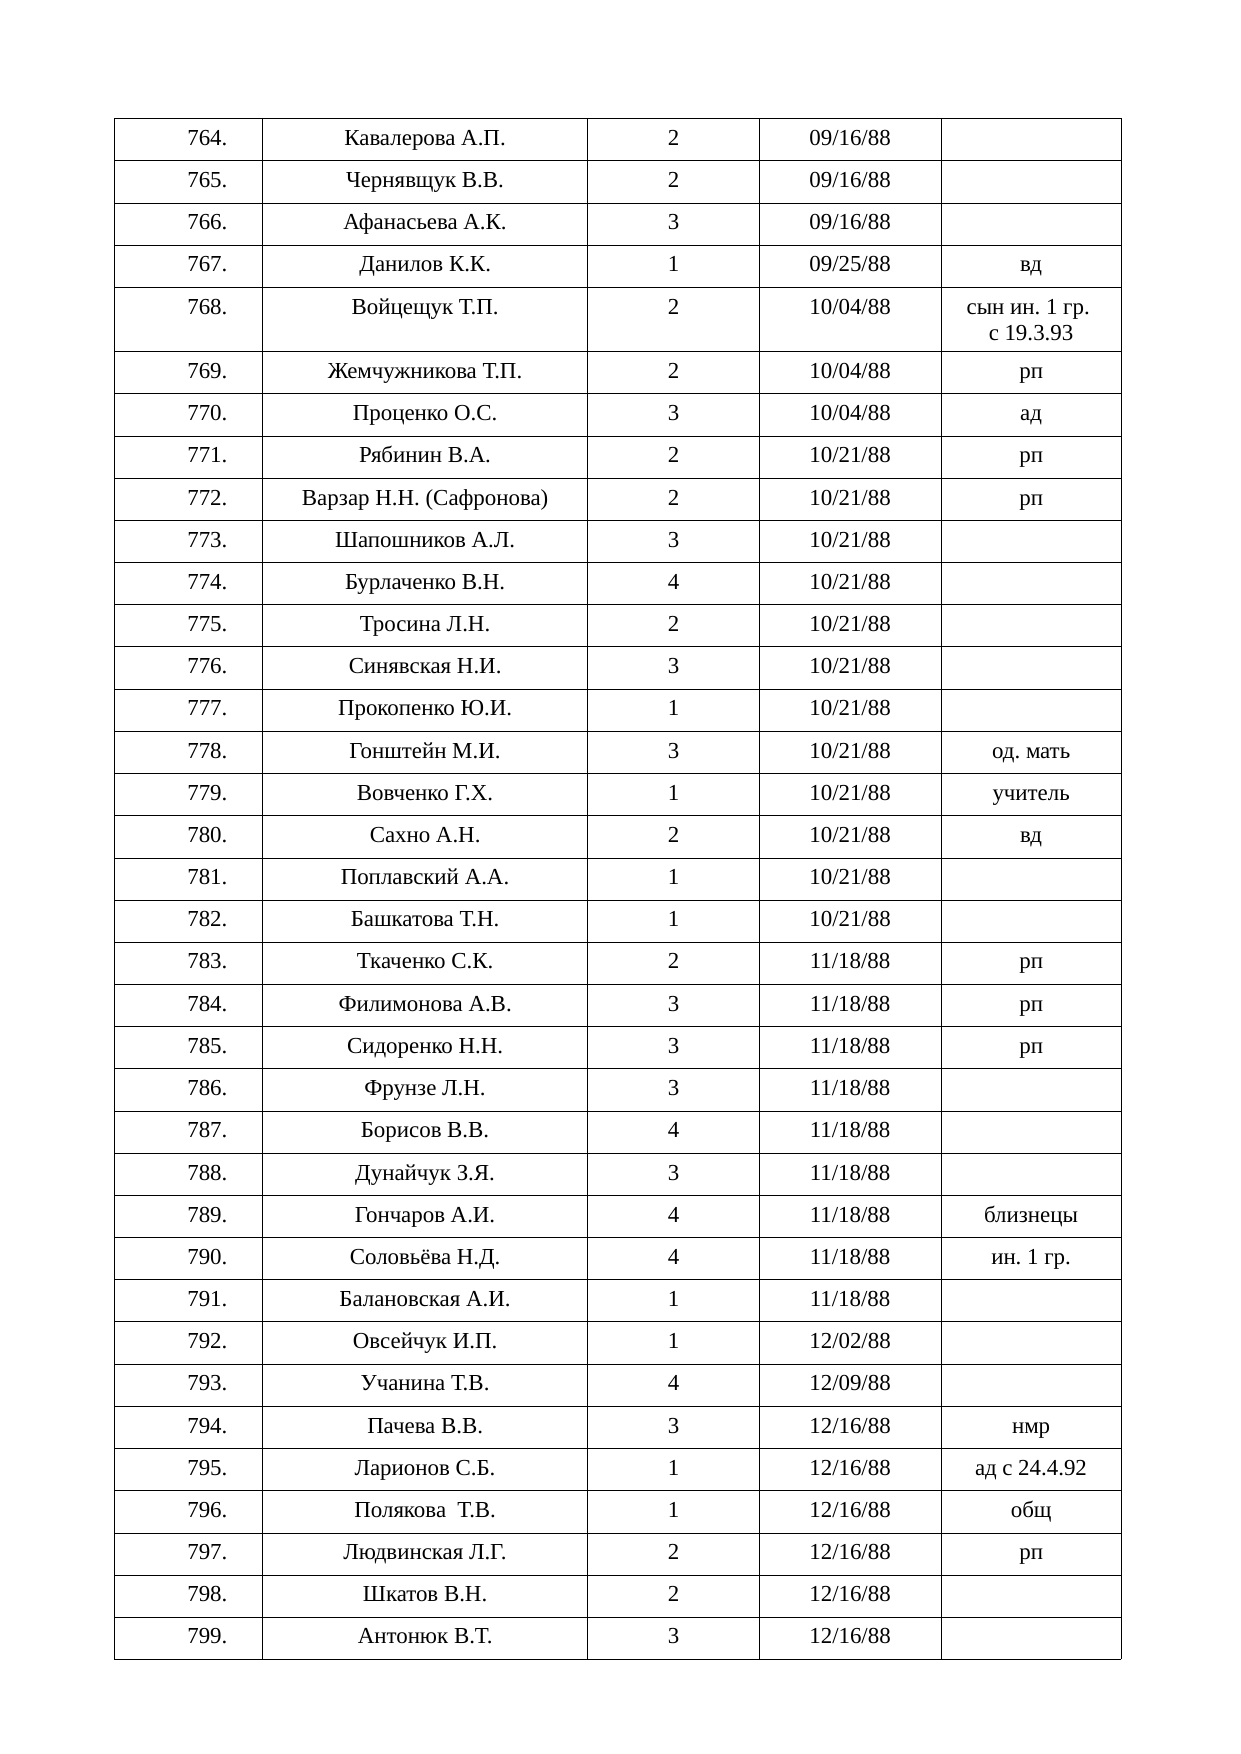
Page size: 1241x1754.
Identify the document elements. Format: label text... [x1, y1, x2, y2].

table_cell Сидоренко Н.Н. [263, 1027, 587, 1068]
table_cell [942, 690, 1121, 731]
table_cell 18.11.88 [760, 1069, 941, 1111]
table_cell 16.12.88 [760, 1407, 941, 1448]
table_cell 18.11.88 [760, 1027, 941, 1068]
table_cell вд [942, 816, 1121, 857]
table_cell Бурлаченко В.Н. [263, 563, 587, 604]
table_cell рп [942, 352, 1121, 393]
table_cell 25.09.88 [760, 246, 941, 287]
table_cell 1 [588, 774, 759, 815]
table_cell Войцещук Т.П. [263, 288, 587, 351]
table_cell 1 [588, 1449, 759, 1490]
table_cell 2 [588, 605, 759, 646]
table_cell 18.11.88 [760, 985, 941, 1026]
table_cell Чернявщук В.В. [263, 161, 587, 202]
table_cell 3 [588, 394, 759, 436]
table_cell 2 [588, 1534, 759, 1574]
table_cell 4 [588, 563, 759, 604]
table_cell 2 [588, 943, 759, 984]
table_cell 3 [588, 647, 759, 689]
table_cell [115, 246, 262, 287]
table_cell 18.11.88 [760, 943, 941, 984]
table_cell Тросина Л.Н. [263, 605, 587, 646]
table_cell учитель [942, 774, 1121, 815]
table_cell [115, 437, 262, 478]
table_cell [942, 605, 1121, 646]
table_cell [942, 1322, 1121, 1364]
table_cell 16.12.88 [760, 1491, 941, 1532]
table_cell Сахно А.Н. [263, 816, 587, 857]
table_cell 2 [588, 119, 759, 160]
table_cell 16.12.88 [760, 1534, 941, 1574]
table_cell 16.12.88 [760, 1618, 941, 1659]
table_cell 3 [588, 1618, 759, 1659]
table_cell [115, 1449, 262, 1490]
table_cell рп [942, 985, 1121, 1026]
table_cell [942, 521, 1121, 562]
table_cell Проценко О.С. [263, 394, 587, 436]
table_cell 02.12.88 [760, 1322, 941, 1364]
table_cell 18.11.88 [760, 1154, 941, 1195]
table_cell вд [942, 246, 1121, 287]
table_cell 1 [588, 246, 759, 287]
table_cell [115, 1618, 262, 1659]
table_cell рп [942, 1534, 1121, 1574]
table_cell 21.10.88 [760, 774, 941, 815]
table_cell [115, 816, 262, 857]
table_cell ад с 24.4.92 [942, 1449, 1121, 1490]
table_cell 2 [588, 352, 759, 393]
table_cell 18.11.88 [760, 1280, 941, 1321]
table_cell [115, 288, 262, 351]
table_cell [115, 732, 262, 773]
table_cell [115, 1322, 262, 1364]
table_cell Антонюк В.Т. [263, 1618, 587, 1659]
table_cell 3 [588, 1069, 759, 1111]
table_cell [942, 161, 1121, 202]
table_cell Жемчужникова Т.П. [263, 352, 587, 393]
table_cell [115, 1027, 262, 1068]
table_cell близнецы [942, 1196, 1121, 1237]
table_cell 2 [588, 816, 759, 857]
table_cell 21.10.88 [760, 521, 941, 562]
table_cell 16.12.88 [760, 1576, 941, 1617]
table_cell 21.10.88 [760, 647, 941, 689]
table_cell Башкатова Т.Н. [263, 901, 587, 942]
table_cell [942, 1069, 1121, 1111]
table_cell 21.10.88 [760, 732, 941, 773]
table_cell 3 [588, 204, 759, 245]
table_cell Учанина Т.В. [263, 1365, 587, 1406]
table_cell 3 [588, 1027, 759, 1068]
table_cell [115, 521, 262, 562]
table_cell 1 [588, 690, 759, 731]
table_cell 16.09.88 [760, 161, 941, 202]
table_cell Варзар Н.Н. (Сафронова) [263, 479, 587, 520]
table_cell нмр [942, 1407, 1121, 1448]
table_cell 04.10.88 [760, 394, 941, 436]
table_cell [942, 647, 1121, 689]
table_cell [115, 1112, 262, 1153]
table_cell [115, 1196, 262, 1237]
table_cell [115, 394, 262, 436]
table_cell 16.12.88 [760, 1449, 941, 1490]
table_cell [942, 1112, 1121, 1153]
table_cell [942, 1576, 1121, 1617]
table_cell 3 [588, 1154, 759, 1195]
table_cell 18.11.88 [760, 1112, 941, 1153]
table_cell од. мать [942, 732, 1121, 773]
table_cell 21.10.88 [760, 901, 941, 942]
table_cell Ткаченко С.К. [263, 943, 587, 984]
table_cell 04.10.88 [760, 352, 941, 393]
table_cell 21.10.88 [760, 605, 941, 646]
table_cell Ларионов С.Б. [263, 1449, 587, 1490]
table_cell [115, 647, 262, 689]
table_cell Данилов К.К. [263, 246, 587, 287]
table_cell 21.10.88 [760, 690, 941, 731]
table_cell 2 [588, 288, 759, 351]
table_cell [942, 1618, 1121, 1659]
table_cell [115, 563, 262, 604]
table_cell [115, 605, 262, 646]
table_cell [115, 901, 262, 942]
table_cell Афанасьева А.К. [263, 204, 587, 245]
table_cell Шапошников А.Л. [263, 521, 587, 562]
table_cell [115, 1491, 262, 1532]
table_cell [115, 1069, 262, 1111]
table_cell [115, 859, 262, 899]
table_cell Людвинская Л.Г. [263, 1534, 587, 1574]
table_cell 04.10.88 [760, 288, 941, 351]
table_cell Соловьёва Н.Д. [263, 1238, 587, 1279]
table_cell [942, 204, 1121, 245]
table_cell Пачева В.В. [263, 1407, 587, 1448]
table_cell Дунайчук З.Я. [263, 1154, 587, 1195]
table_cell [942, 859, 1121, 899]
table_cell [115, 985, 262, 1026]
table_cell Поплавский А.А. [263, 859, 587, 899]
table_cell рп [942, 943, 1121, 984]
table_cell Полякова Т.В. [263, 1491, 587, 1532]
table_cell [115, 119, 262, 160]
table_cell [942, 901, 1121, 942]
table_cell 3 [588, 1407, 759, 1448]
table_cell Филимонова А.В. [263, 985, 587, 1026]
table_cell Балановская А.И. [263, 1280, 587, 1321]
table_cell [115, 479, 262, 520]
table_cell Шкатов В.Н. [263, 1576, 587, 1617]
table_cell 2 [588, 161, 759, 202]
table_cell Синявская Н.И. [263, 647, 587, 689]
table_cell общ [942, 1491, 1121, 1532]
table_cell Гончаров А.И. [263, 1196, 587, 1237]
table_cell [115, 1407, 262, 1448]
table_cell 21.10.88 [760, 563, 941, 604]
table_cell 1 [588, 1491, 759, 1532]
table_cell 4 [588, 1112, 759, 1153]
table_cell [115, 774, 262, 815]
table_cell [942, 119, 1121, 160]
table_cell 3 [588, 521, 759, 562]
table_cell 1 [588, 1280, 759, 1321]
table_cell 16.09.88 [760, 119, 941, 160]
table_cell Фрунзе Л.Н. [263, 1069, 587, 1111]
table_cell Борисов В.В. [263, 1112, 587, 1153]
table_cell [942, 1280, 1121, 1321]
table_cell [115, 204, 262, 245]
table_cell Рябинин В.А. [263, 437, 587, 478]
table_cell 21.10.88 [760, 479, 941, 520]
table_cell 3 [588, 985, 759, 1026]
table_cell 1 [588, 859, 759, 899]
table_cell [115, 1534, 262, 1574]
table_cell рп [942, 1027, 1121, 1068]
table_cell 16.09.88 [760, 204, 941, 245]
table_cell 21.10.88 [760, 859, 941, 899]
table_cell сын ин. 1 гр. с 19.3.93 [942, 288, 1121, 351]
table_cell [942, 1365, 1121, 1406]
table_cell 21.10.88 [760, 816, 941, 857]
table_cell 21.10.88 [760, 437, 941, 478]
table_cell Овсейчук И.П. [263, 1322, 587, 1364]
table_cell 4 [588, 1238, 759, 1279]
table_cell 2 [588, 437, 759, 478]
table_cell ад [942, 394, 1121, 436]
table_cell 2 [588, 479, 759, 520]
table_cell 18.11.88 [760, 1238, 941, 1279]
table_cell 4 [588, 1196, 759, 1237]
table_cell [115, 690, 262, 731]
table_cell [115, 1280, 262, 1321]
table_cell ин. 1 гр. [942, 1238, 1121, 1279]
table_cell Прокопенко Ю.И. [263, 690, 587, 731]
table_cell 4 [588, 1365, 759, 1406]
table_cell Вовченко Г.Х. [263, 774, 587, 815]
table_cell [115, 1238, 262, 1279]
table_cell 3 [588, 732, 759, 773]
table_cell 1 [588, 901, 759, 942]
table_cell рп [942, 479, 1121, 520]
table_cell 1 [588, 1322, 759, 1364]
table_cell [115, 161, 262, 202]
table_cell [115, 943, 262, 984]
table_cell [115, 1365, 262, 1406]
table_cell [115, 1576, 262, 1617]
table_cell 18.11.88 [760, 1196, 941, 1237]
table_cell 09.12.88 [760, 1365, 941, 1406]
table_cell [942, 563, 1121, 604]
table_cell [942, 1154, 1121, 1195]
table_cell [115, 1154, 262, 1195]
table_cell Гонштейн М.И. [263, 732, 587, 773]
table_cell Кавалерова А.П. [263, 119, 587, 160]
table_cell [115, 352, 262, 393]
table_cell рп [942, 437, 1121, 478]
table_cell 2 [588, 1576, 759, 1617]
